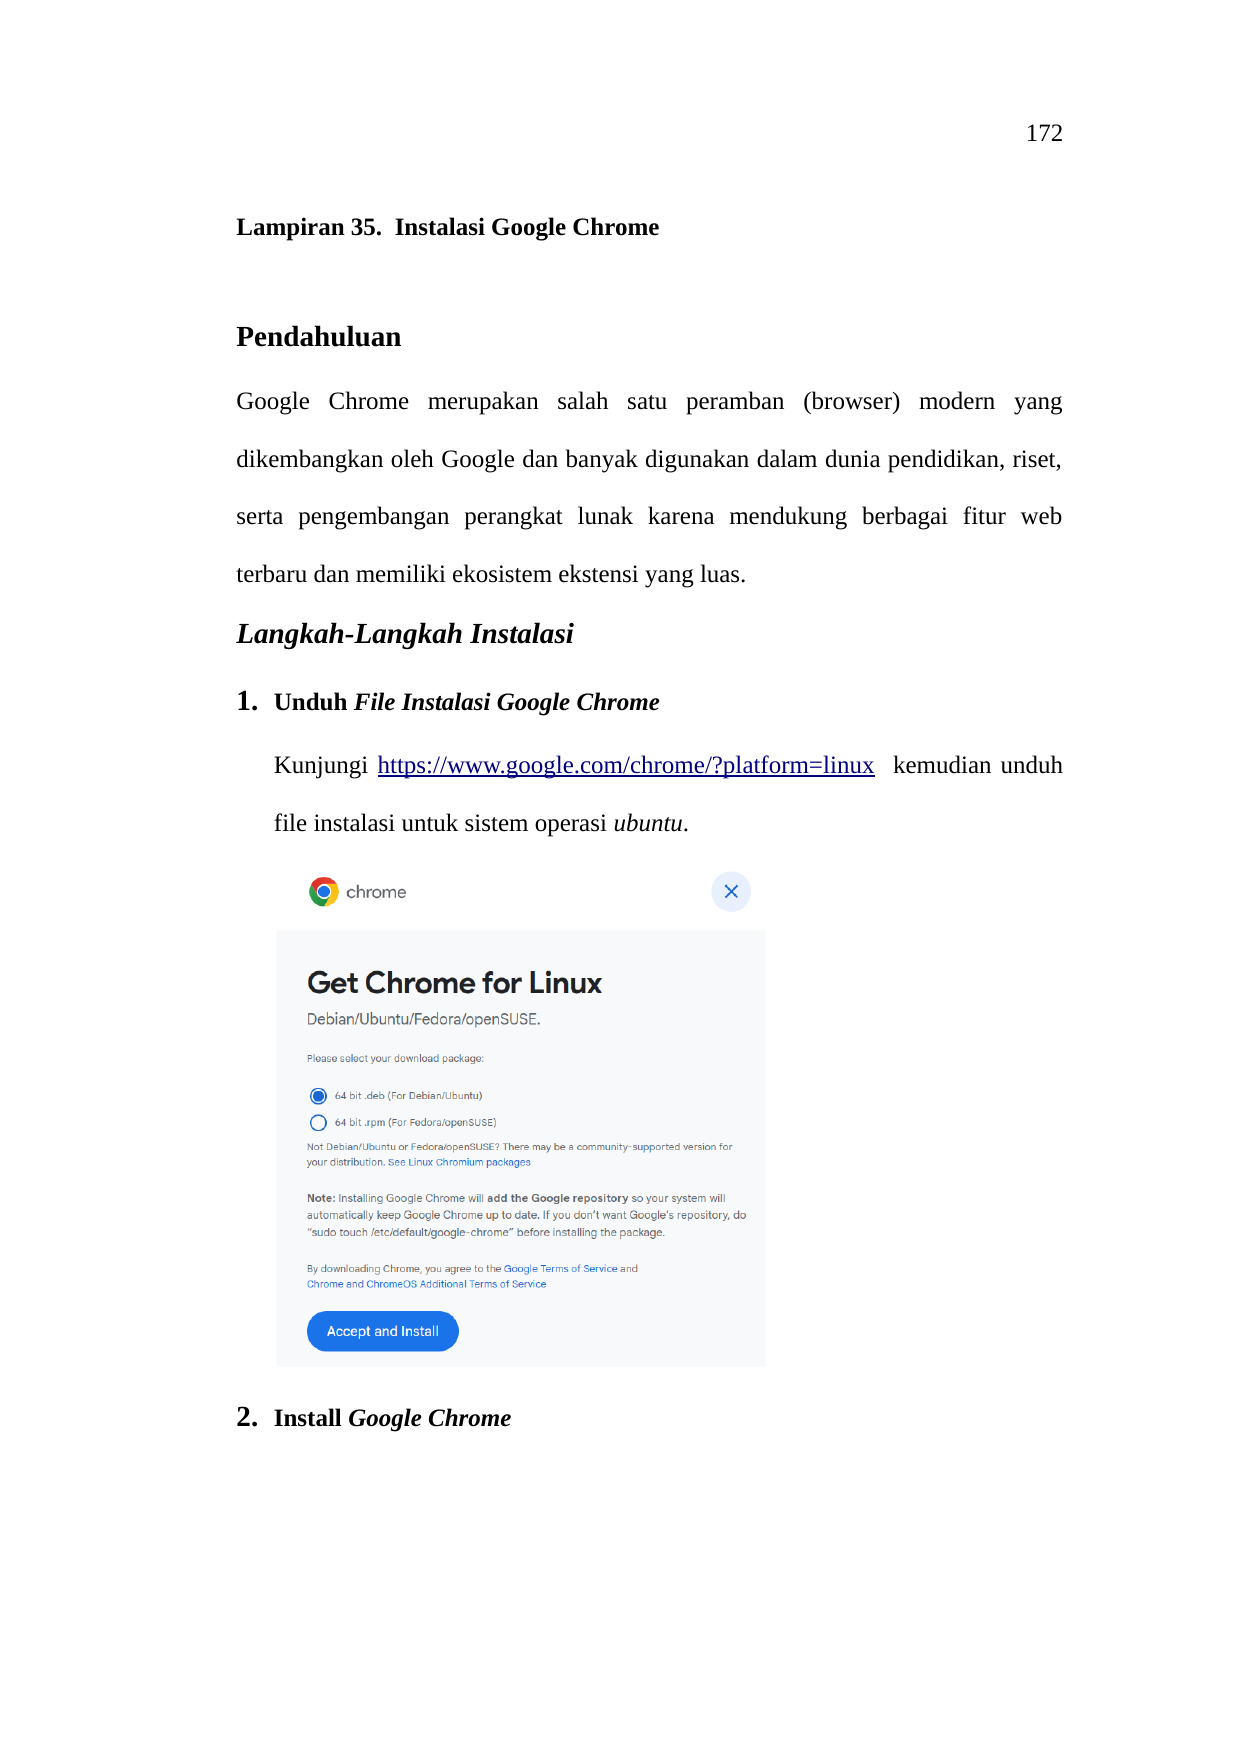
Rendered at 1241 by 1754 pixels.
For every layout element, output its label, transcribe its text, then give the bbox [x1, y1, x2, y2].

list Unduh File Instalasi Google Chrome [236, 683, 1063, 717]
text Langkah-Langkah Instalasi [236, 616, 1063, 650]
list Kunjungi https://www.google.com/chrome/?platform=linux kemudian unduh file instalasi untuk sistem operasi ubuntu. [236, 750, 1063, 837]
list Install Google Chrome [236, 1399, 1063, 1432]
text Google Chrome merupakan salah satu peramban (browser) modern yang dikembangkan oleh Google dan banyak digunakan dalam dunia pendidikan, riset, serta pengembangan perangkat lunak karena mendukung berbagai fitur web terbaru dan memiliki ekosistem ekstensi yang luas. [236, 386, 1063, 587]
text Pendahuluan [236, 319, 1063, 353]
subtitle Instalasi Google Chrome [236, 212, 1063, 241]
picture [276, 868, 766, 1367]
